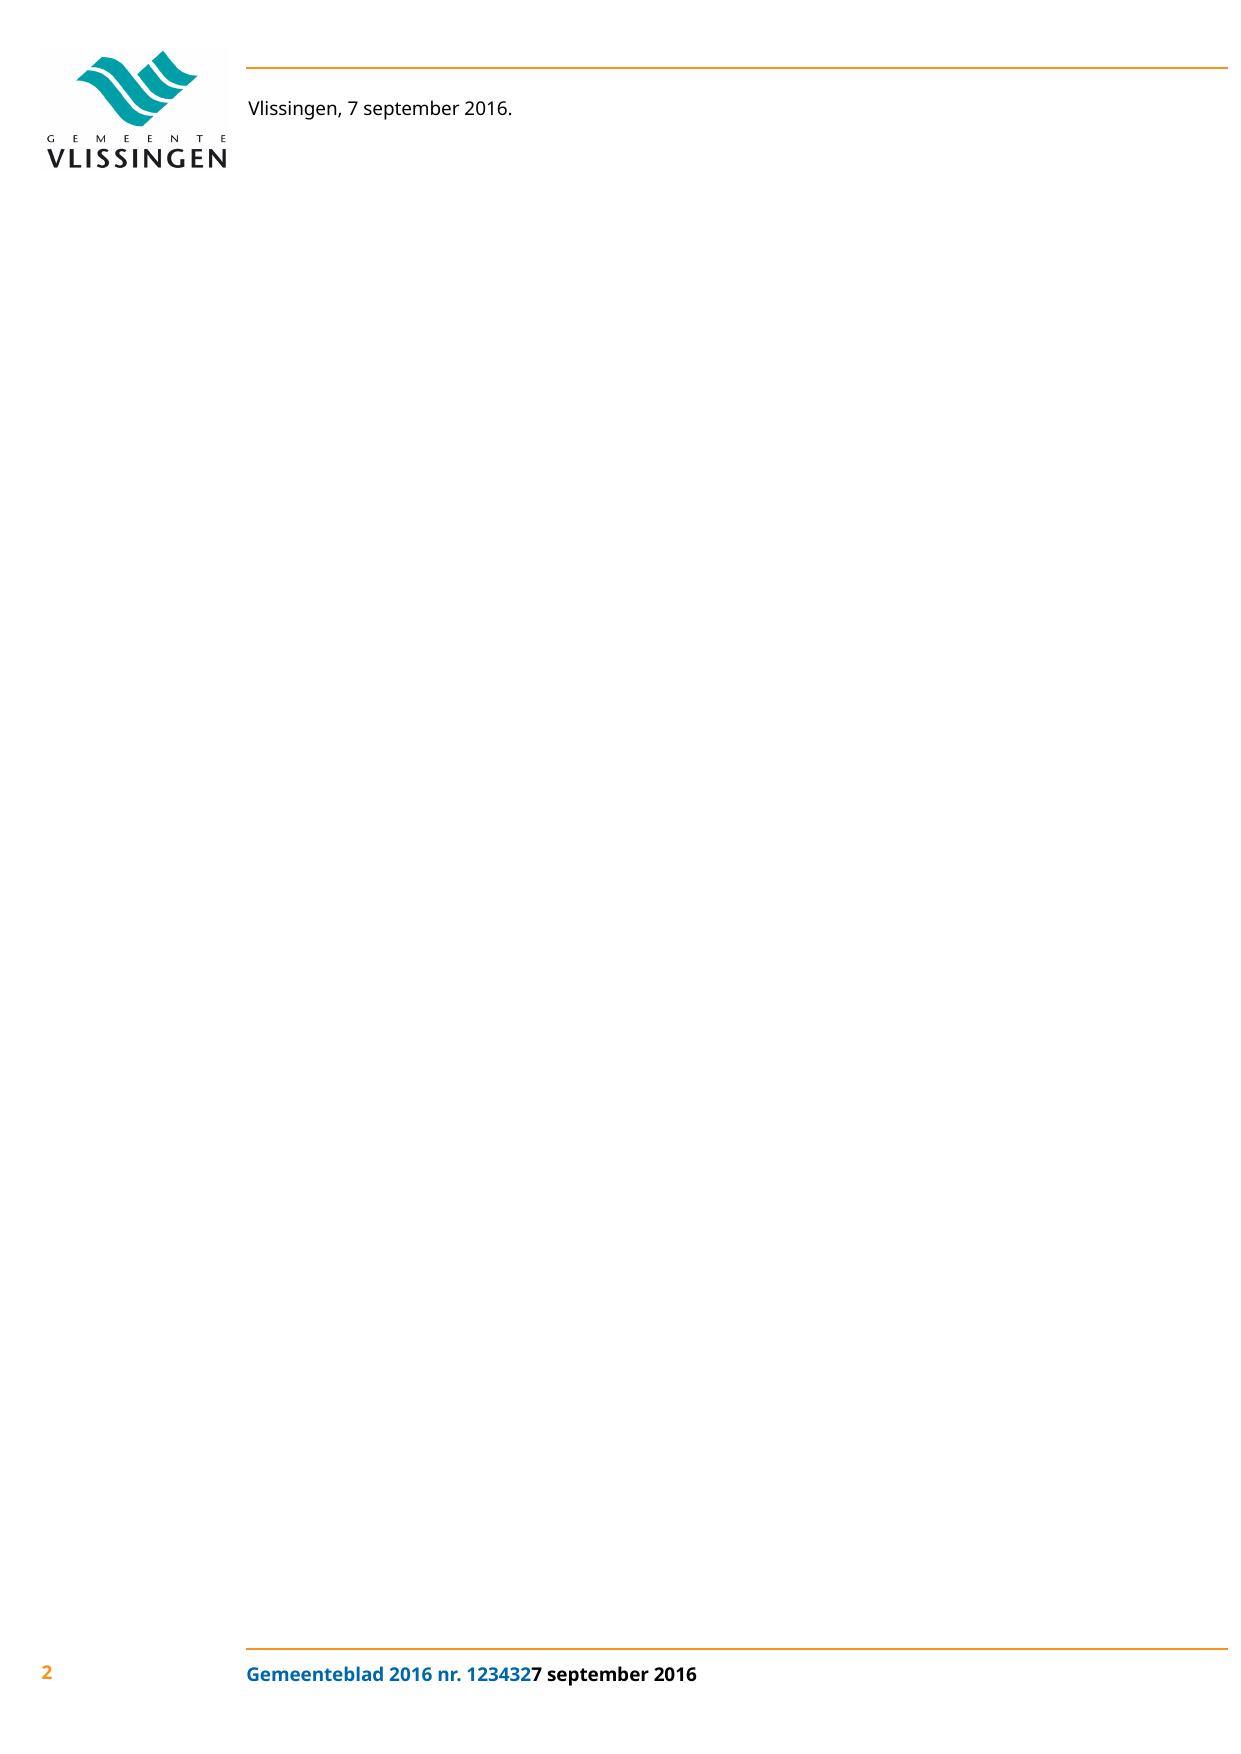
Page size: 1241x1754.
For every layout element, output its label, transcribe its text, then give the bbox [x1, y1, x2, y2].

text Vlissingen, 7 september 2016. [248, 95, 1152, 121]
picture [41, 47, 231, 172]
